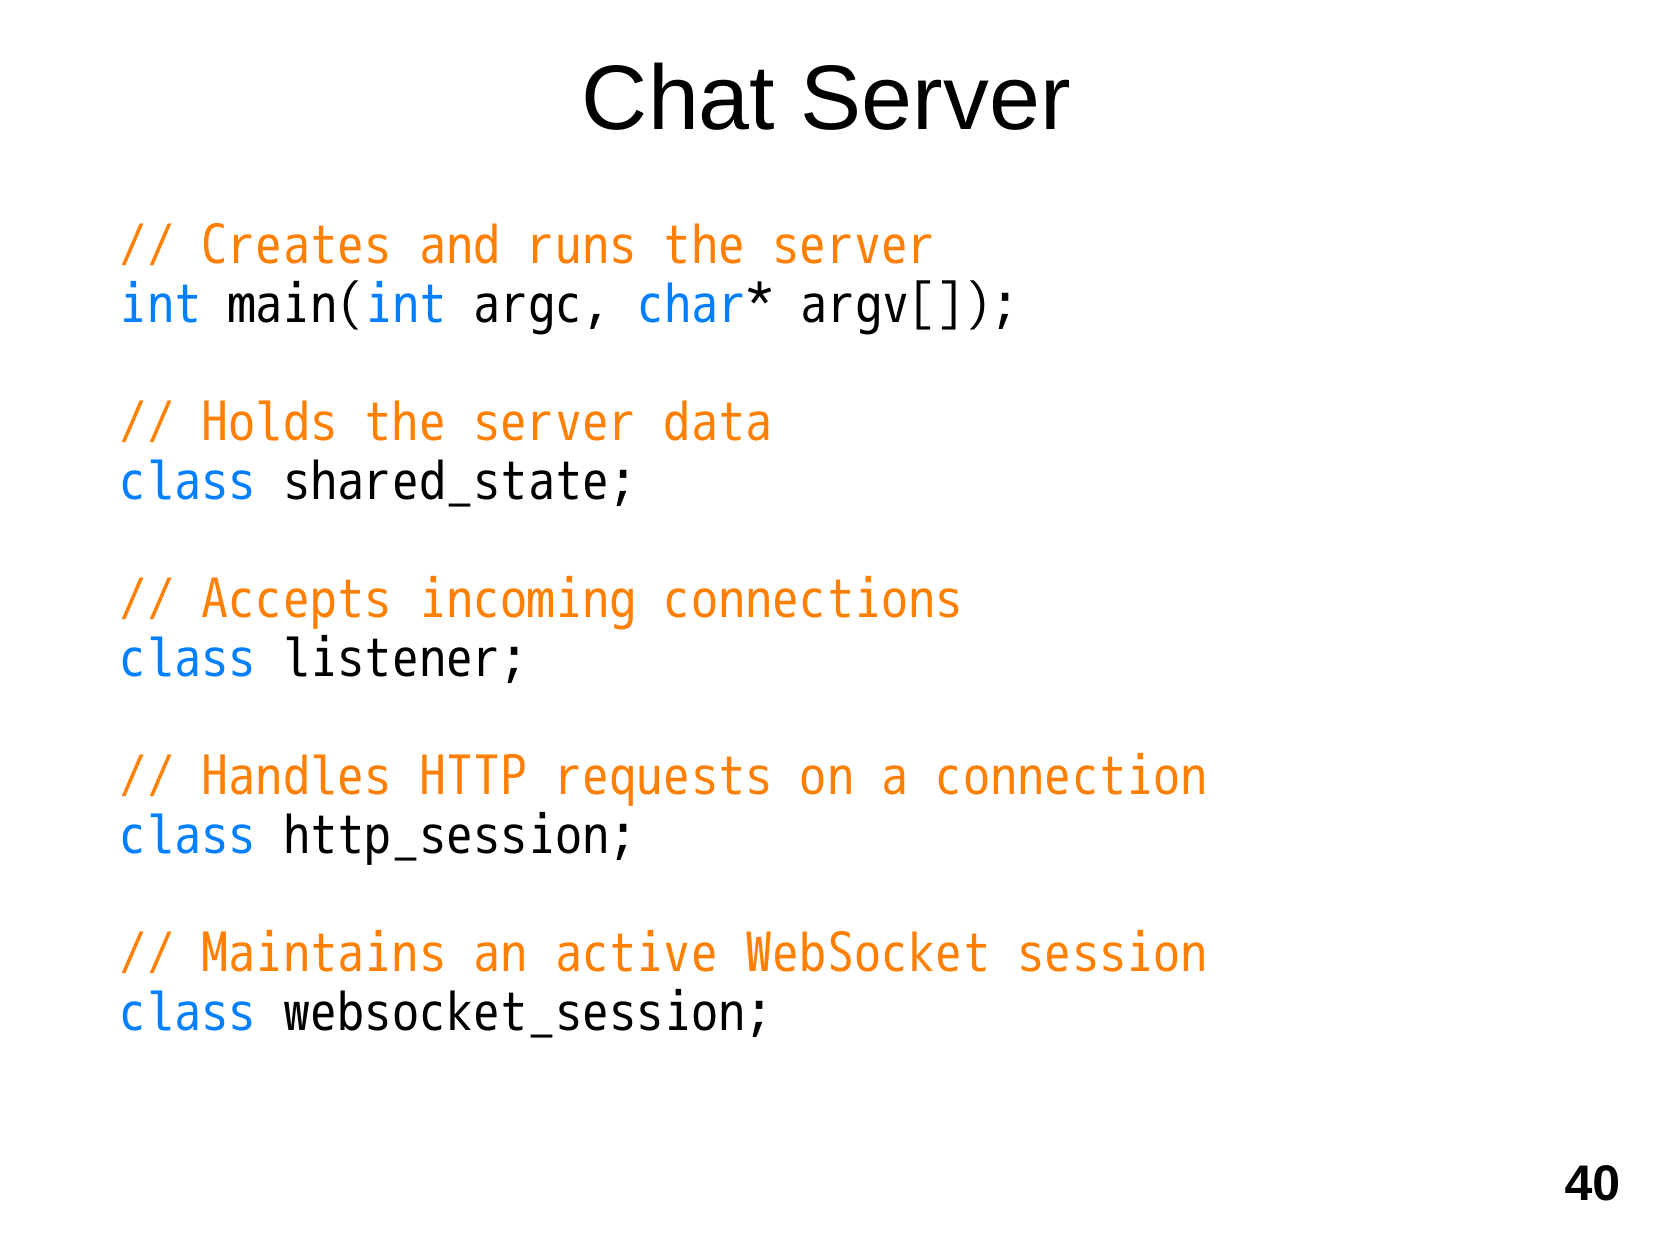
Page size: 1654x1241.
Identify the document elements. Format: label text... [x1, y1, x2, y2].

title Chat Server [82, 15, 1571, 181]
text_box // Creates and runs the server int main(int argc, char* argv[]); // Holds the server data class shared_state; // Accepts incoming connections class listener; // Handles HTTP requests on a connection class http_session; // Maintains an active WebSocket session class websocket_session; [104, 210, 1575, 1045]
